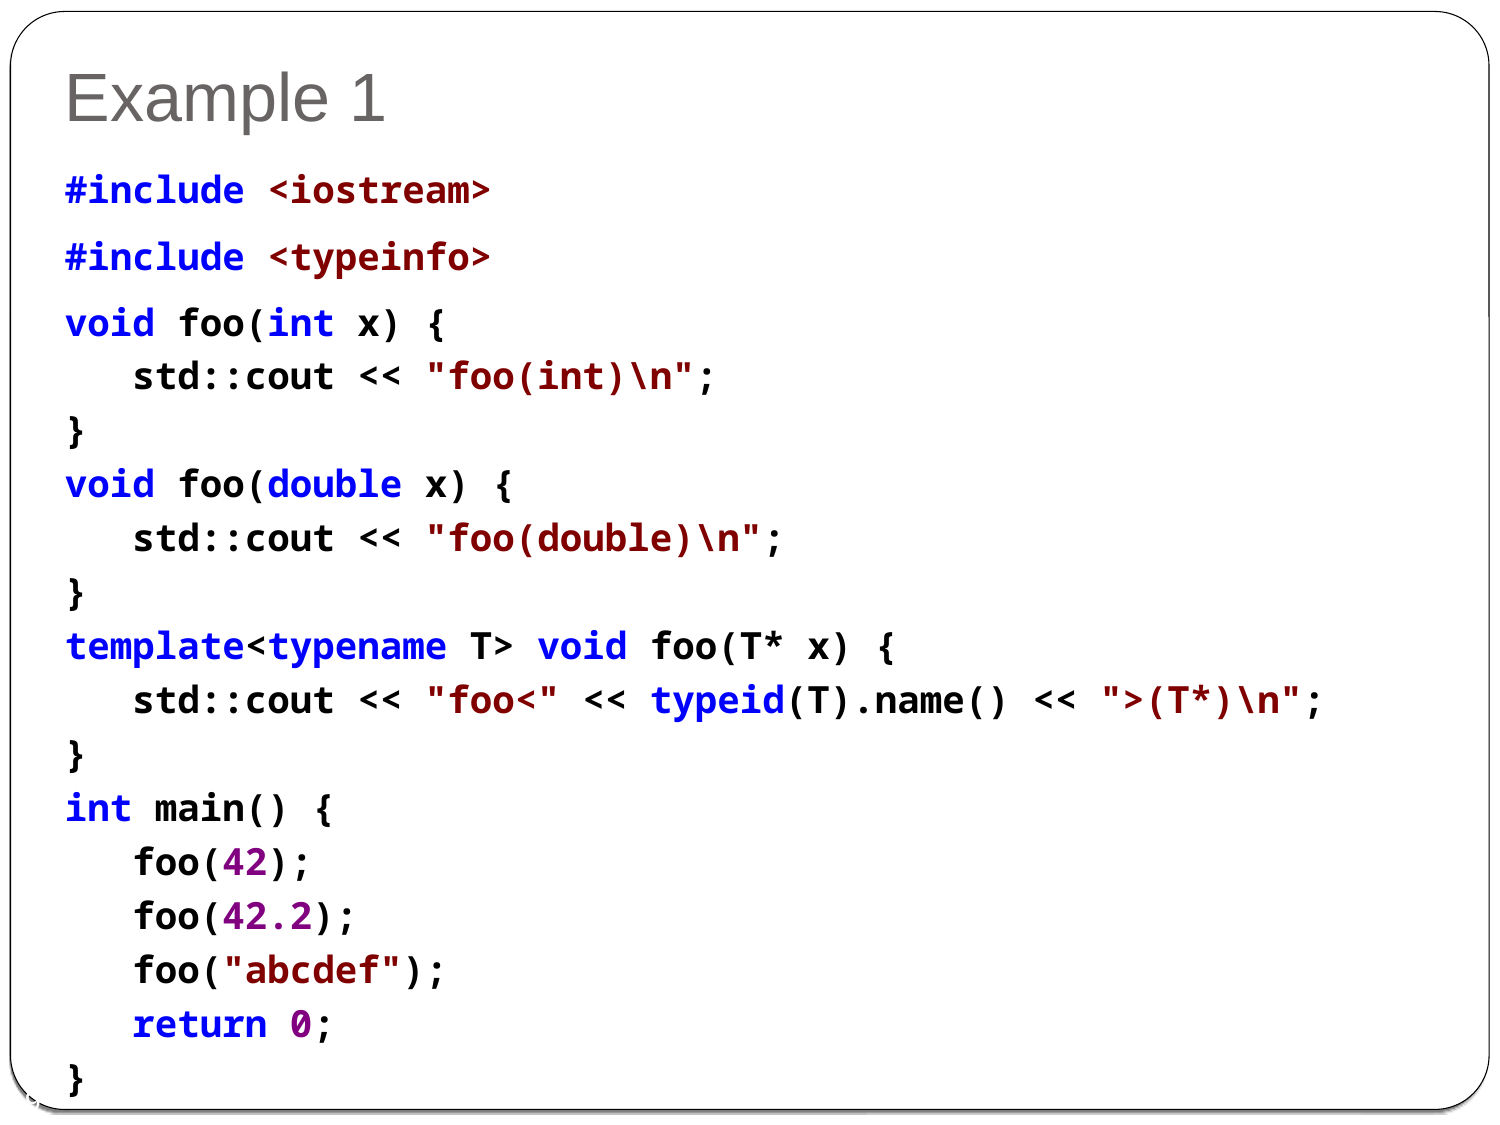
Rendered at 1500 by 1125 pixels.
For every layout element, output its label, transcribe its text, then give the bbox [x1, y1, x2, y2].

slide_number [0, 1074, 50, 1125]
title Example 1 [50, 45, 1450, 149]
list #include <iostream> #include <typeinfo> void foo(int x) { std::cout << "foo(int)\n"; } void foo(double x) { std::cout << "foo(double)\n"; } template<typename T> void foo(T* x) { std::cout << "foo<" << typeid(T).name() << ">(T*)\n"; } int main() { foo(42); foo(42.2); foo("abcdef"); return 0; } [50, 149, 1450, 1088]
